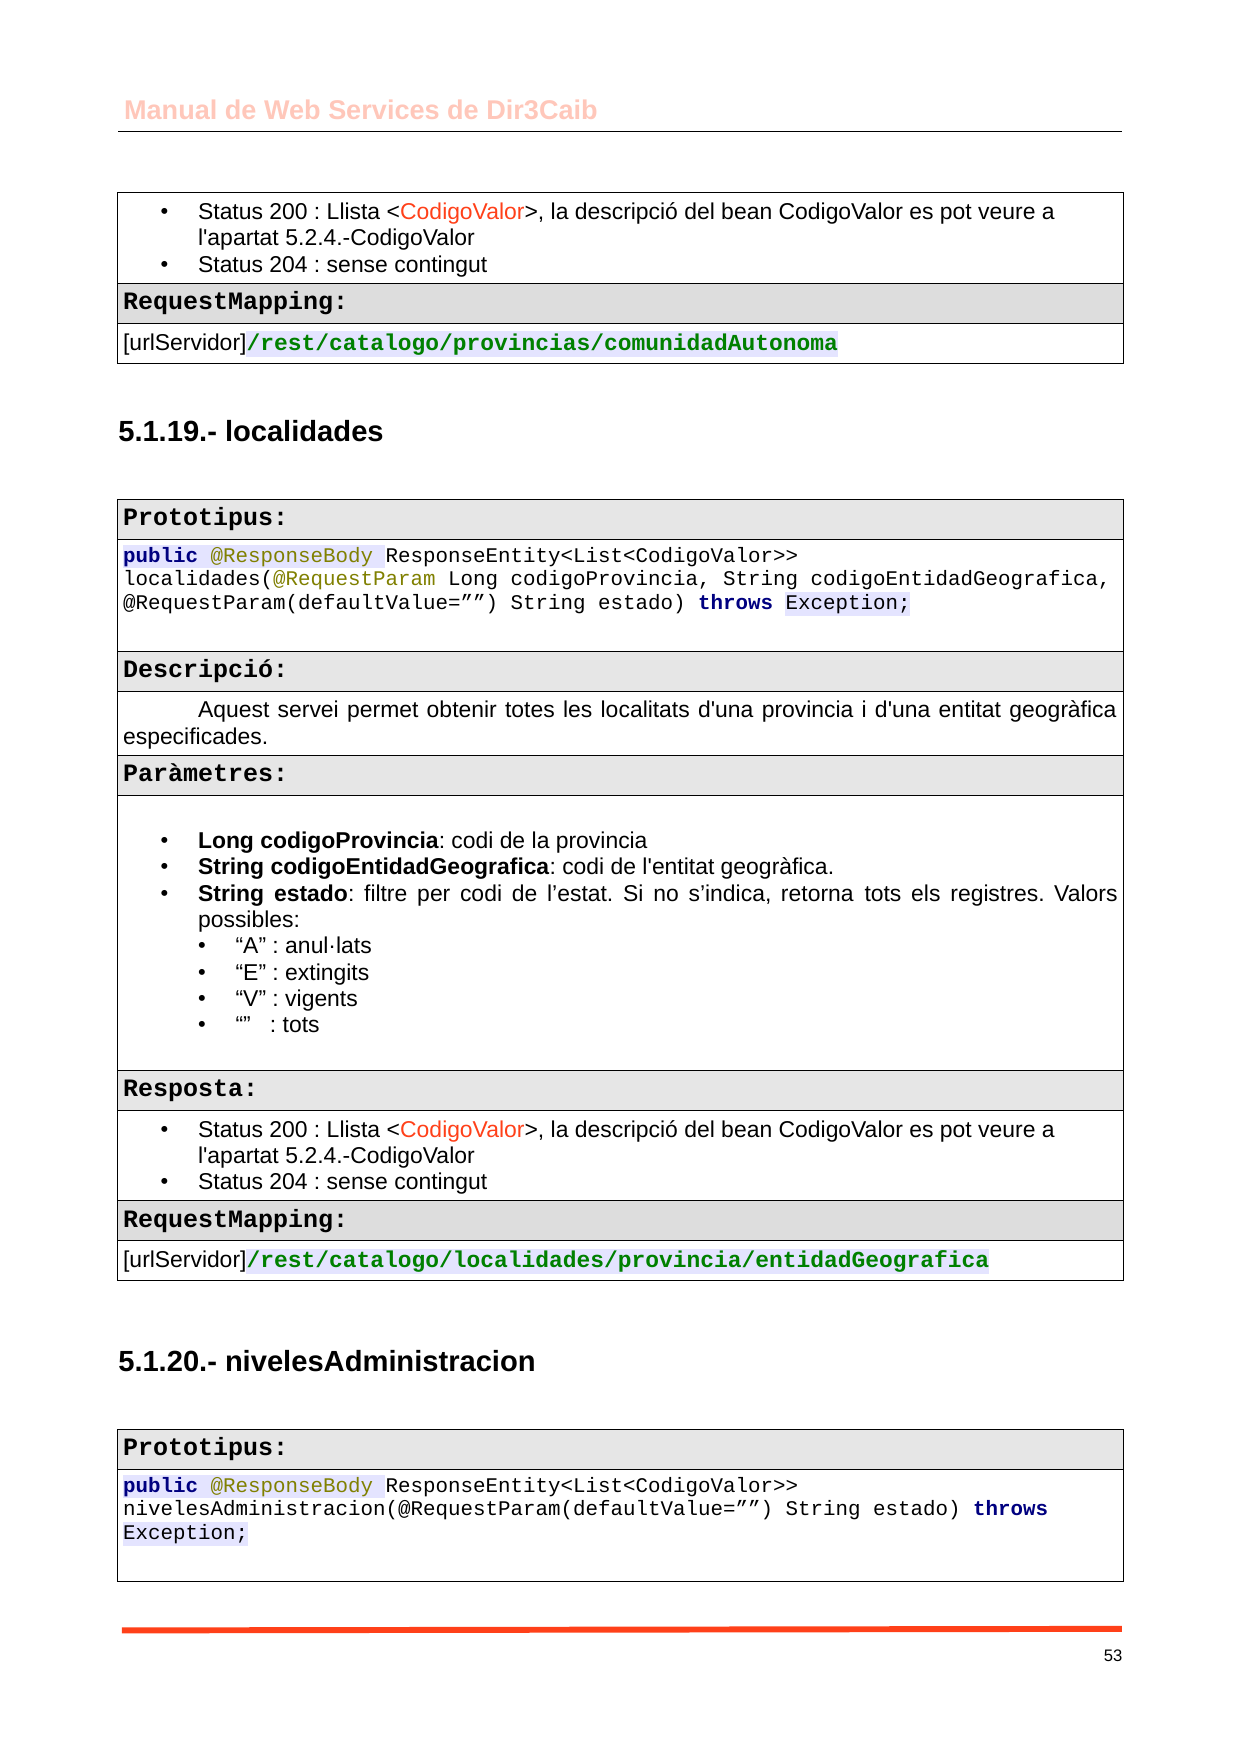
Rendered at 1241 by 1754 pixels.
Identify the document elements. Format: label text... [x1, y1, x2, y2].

table_header Prototipus: [118, 1430, 1123, 1469]
table_cell public @ResponseBody ResponseEntity<List<CodigoValor>> localidades(@RequestParam Long codigoProvincia, String codigoEntidadGeografica, @RequestParam(defaultValue=””) String estado) throws Exception; [118, 540, 1123, 651]
table_cell Long codigoProvincia: codi de la provincia String codigoEntidadGeografica: codi de l'entitat geogràfica. String estado: filtre per codi de l’estat. Si no s’indica, retorna tots els registres. Valors possibles: “A” : anul·lats “E” : extingits “V” : vigents “” : tots [118, 796, 1123, 1070]
table_cell Paràmetres: [118, 756, 1123, 795]
table_cell Aquest servei permet obtenir totes les localitats d'una provincia i d'una entitat geogràfica especificades. [118, 692, 1123, 755]
table_cell public @ResponseBody ResponseEntity<List<CodigoValor>> nivelesAdministracion(@RequestParam(defaultValue=””) String estado) throws Exception; [118, 1470, 1123, 1581]
table_cell Status 200 : Llista <CodigoValor>, la descripció del bean CodigoValor es pot veure a l'apartat 5.2.4.-CodigoValor Status 204 : sense contingut [118, 1111, 1123, 1200]
table_cell [urlServidor]/rest/catalogo/localidades/provincia/entidadGeografica [118, 1241, 1123, 1280]
table_cell RequestMapping: [118, 284, 1123, 323]
table_cell Status 200 : Llista <CodigoValor>, la descripció del bean CodigoValor es pot veure a l'apartat 5.2.4.-CodigoValor Status 204 : sense contingut [118, 193, 1123, 283]
table_cell [urlServidor]/rest/catalogo/provincias/comunidadAutonoma [118, 324, 1123, 362]
table_cell RequestMapping: [118, 1201, 1123, 1240]
table_cell Resposta: [118, 1071, 1123, 1110]
table_header Prototipus: [118, 500, 1123, 539]
subtitle localidades [118, 414, 1122, 447]
table_cell Descripció: [118, 652, 1123, 691]
subtitle nivelesAdministracion [118, 1344, 1122, 1378]
